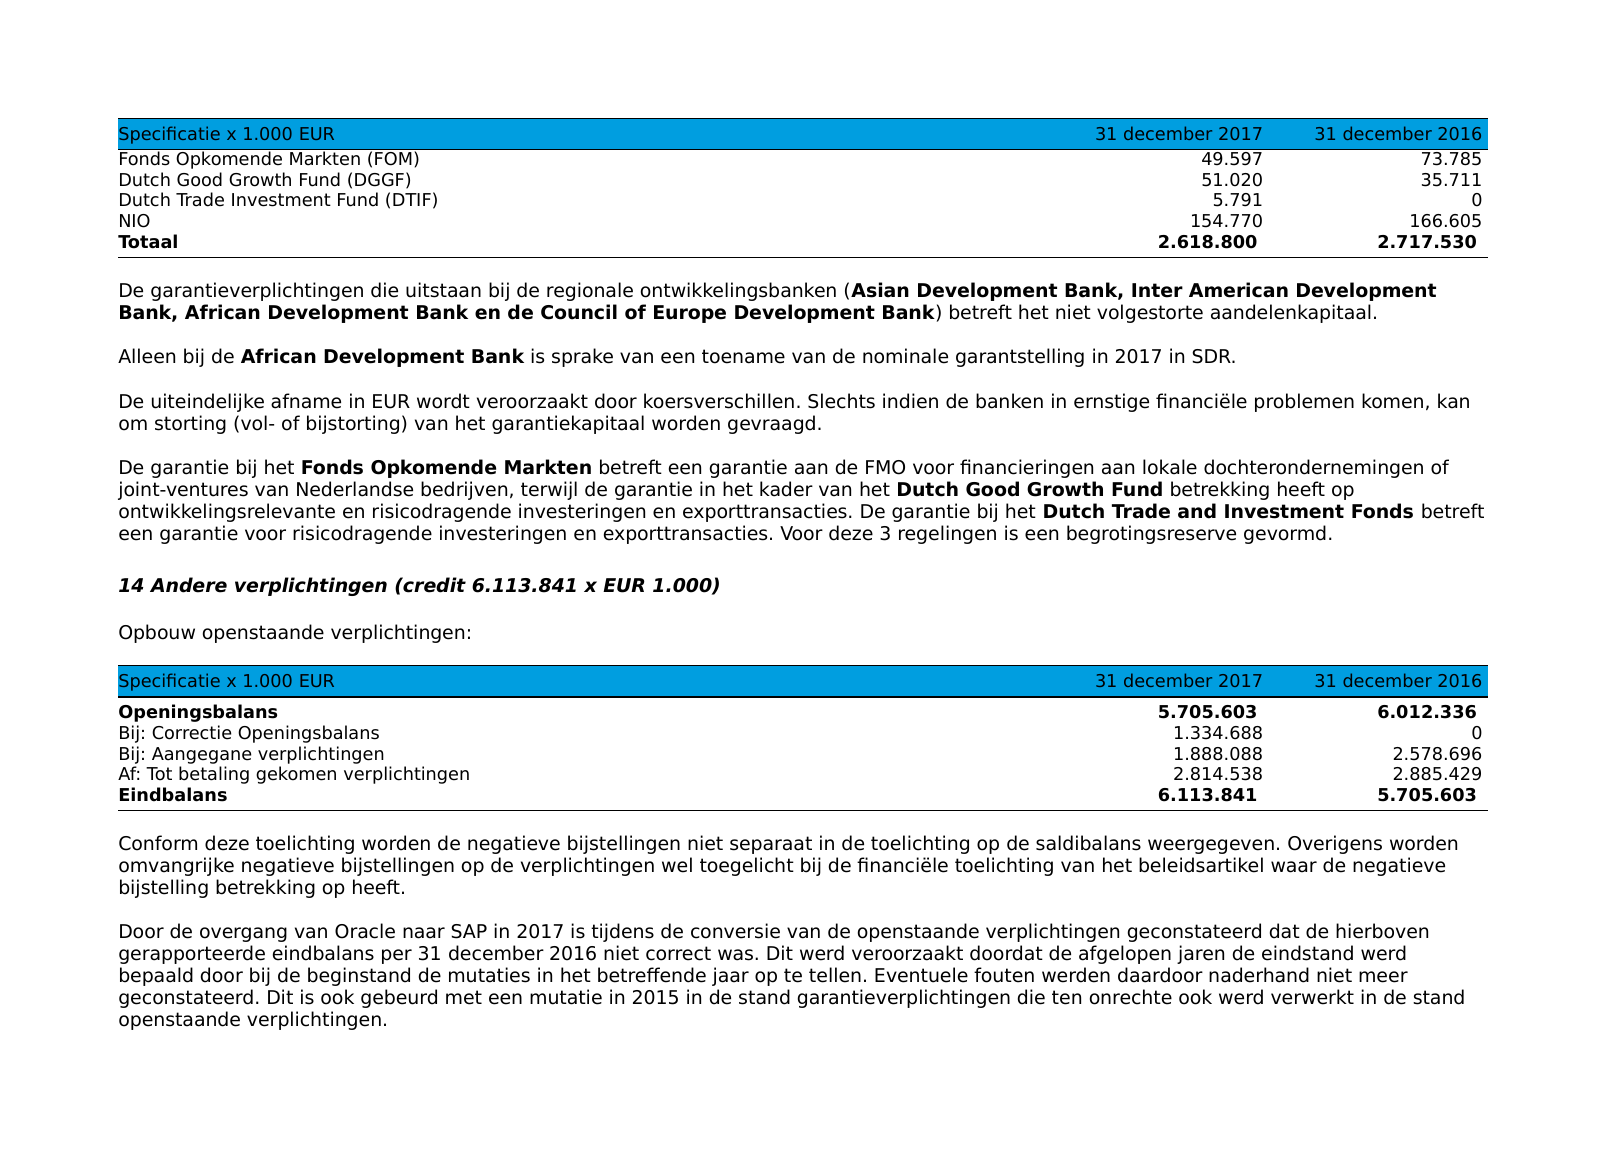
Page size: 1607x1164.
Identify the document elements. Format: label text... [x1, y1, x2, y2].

subtitle Opbouw openstaande verplichtingen: [118, 622, 1488, 643]
table_cell 0 [1269, 723, 1488, 743]
table_header Specificatie x 1.000 EUR [118, 666, 1050, 696]
table_cell Totaal [118, 232, 1050, 257]
table_cell Fonds Opkomende Markten (FOM) [118, 150, 1050, 170]
table_cell Bij: Correctie Openingsbalans [118, 723, 1050, 743]
table_cell 154.770 [1050, 211, 1269, 232]
table_cell 5.791 [1050, 190, 1269, 211]
table_cell 6.113.841 [1050, 785, 1269, 810]
table_cell 2.578.696 [1269, 744, 1488, 764]
table_header 31 december 2016 [1269, 666, 1488, 696]
table_cell 6.012.336 [1269, 698, 1488, 723]
table_cell 5.705.603 [1269, 785, 1488, 810]
table_cell 2.814.538 [1050, 764, 1269, 785]
text De garantie bij het Fonds Opkomende Markten betreft een garantie aan de FMO voor financieringen aan lokale dochterondernemingen of joint-ventures van Nederlandse bedrijven, terwijl de garantie in het kader van het Dutch Good Growth Fund betrekking heeft op ontwikkelingsrelevante en risicodragende investeringen en exporttransacties. De garantie bij het Dutch Trade and Investment Fonds betreft een garantie voor risicodragende investeringen en exporttransacties. Voor deze 3 regelingen is een begrotingsreserve gevormd. [118, 457, 1488, 544]
table_cell Dutch Trade Investment Fund (DTIF) [118, 190, 1050, 211]
table_cell 51.020 [1050, 170, 1269, 190]
table_cell Dutch Good Growth Fund (DGGF) [118, 170, 1050, 190]
text De uiteindelijke afname in EUR wordt veroorzaakt door koersverschillen. Slechts indien de banken in ernstige financiële problemen komen, kan om storting (vol- of bijstorting) van het garantiekapitaal worden gevraagd. [118, 391, 1488, 434]
table_cell 2.717.530 [1269, 232, 1488, 257]
table_cell 166.605 [1269, 211, 1488, 232]
subtitle 14 Andere verplichtingen (credit 6.113.841 x EUR 1.000) [118, 574, 1488, 597]
table_cell 1.888.088 [1050, 744, 1269, 764]
table_cell 73.785 [1269, 150, 1488, 170]
table_cell 35.711 [1269, 170, 1488, 190]
table_cell 2.885.429 [1269, 764, 1488, 785]
table_cell Bij: Aangegane verplichtingen [118, 744, 1050, 764]
table_cell Eindbalans [118, 785, 1050, 810]
table_header Specificatie x 1.000 EUR [118, 119, 1050, 149]
table_cell Openingsbalans [118, 698, 1050, 723]
text Alleen bij de African Development Bank is sprake van een toename van de nominale garantstelling in 2017 in SDR. [118, 346, 1488, 368]
table_cell Af: Tot betaling gekomen verplichtingen [118, 764, 1050, 785]
table_header 31 december 2017 [1050, 666, 1269, 696]
text Door de overgang van Oracle naar SAP in 2017 is tijdens de conversie van de openstaande verplichtingen geconstateerd dat de hierboven gerapporteerde eindbalans per 31 december 2016 niet correct was. Dit werd veroorzaakt doordat de afgelopen jaren de eindstand werd bepaald door bij de beginstand de mutaties in het betreffende jaar op te tellen. Eventuele fouten werden daardoor naderhand niet meer geconstateerd. Dit is ook gebeurd met een mutatie in 2015 in de stand garantieverplichtingen die ten onrechte ook werd verwerkt in de stand openstaande verplichtingen. [118, 921, 1488, 1031]
table_cell 49.597 [1050, 150, 1269, 170]
table_cell 2.618.800 [1050, 232, 1269, 257]
table_cell 1.334.688 [1050, 723, 1269, 743]
text De garantieverplichtingen die uitstaan bij de regionale ontwikkelingsbanken (Asian Development Bank, Inter American Development Bank, African Development Bank en de Council of Europe Development Bank) betreft het niet volgestorte aandelenkapitaal. [118, 280, 1488, 324]
table_header 31 december 2017 [1050, 119, 1269, 149]
table_header 31 december 2016 [1269, 119, 1488, 149]
table_cell 0 [1269, 190, 1488, 211]
table_cell NIO [118, 211, 1050, 232]
table_cell 5.705.603 [1050, 698, 1269, 723]
text Conform deze toelichting worden de negatieve bijstellingen niet separaat in de toelichting op de saldibalans weergegeven. Overigens worden omvangrijke negatieve bijstellingen op de verplichtingen wel toegelicht bij de financiële toelichting van het beleidsartikel waar de negatieve bijstelling betrekking op heeft. [118, 833, 1488, 899]
